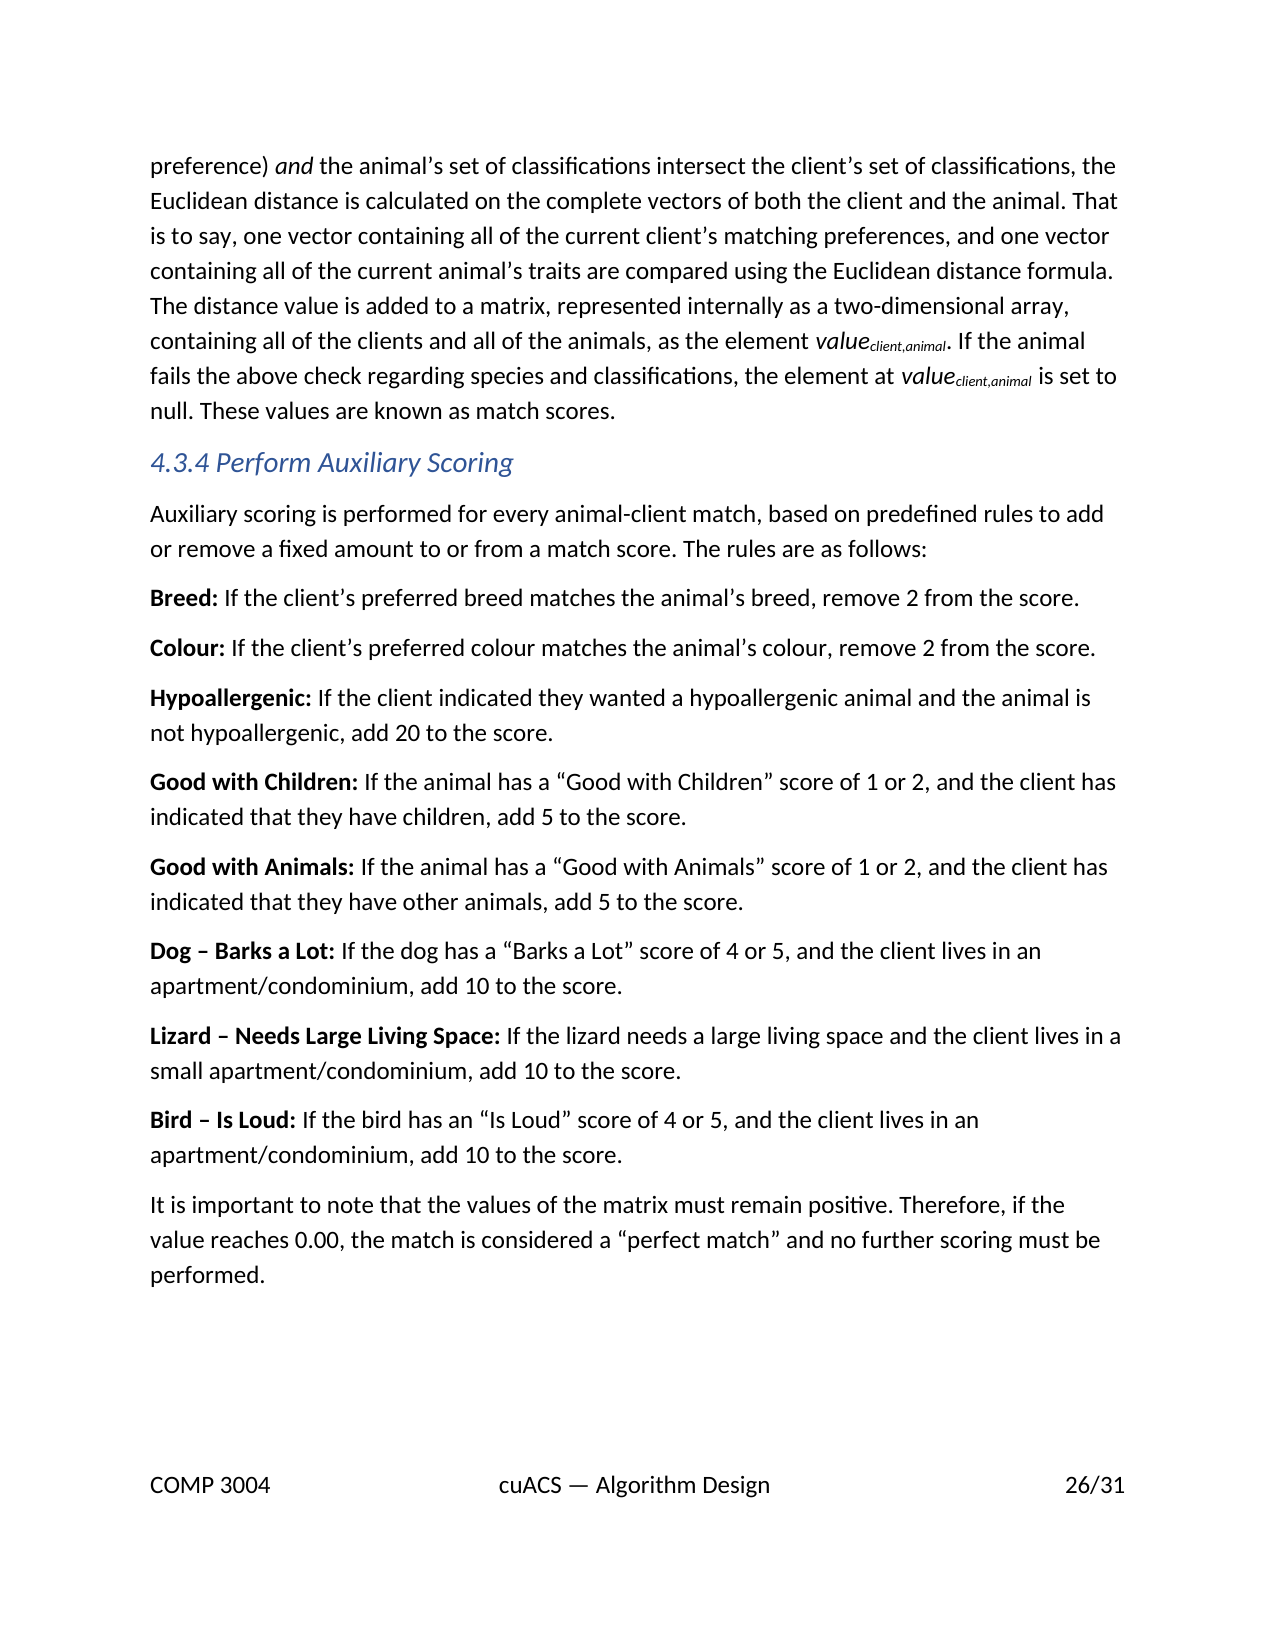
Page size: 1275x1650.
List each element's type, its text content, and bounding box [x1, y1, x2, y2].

text Hypoallergenic: If the client indicated they wanted a hypoallergenic animal and the animal is not hypoallergenic, add 20 to the score. [150, 682, 1125, 747]
text Breed: If the client’s preferred breed matches the animal’s breed, remove 2 from the score. [150, 583, 1125, 613]
text Bird – Is Loud: If the bird has an “Is Loud” score of 4 or 5, and the client lives in an apartment/condominium, add 10 to the score. [150, 1105, 1125, 1170]
text It is important to note that the values of the matrix must remain positive. Therefore, if the value reaches 0.00, the match is considered a “perfect match” and no further scoring must be performed. [150, 1189, 1125, 1290]
text Good with Animals: If the animal has a “Good with Animals” score of 1 or 2, and the client has indicated that they have other animals, add 5 to the score. [150, 851, 1125, 916]
text Auxiliary scoring is performed for every animal-client match, based on predefined rules to add or remove a fixed amount to or from a match score. The rules are as follows: [150, 498, 1125, 563]
text Lizard – Needs Large Living Space: If the lizard needs a large living space and the client lives in a small apartment/condominium, add 10 to the score. [150, 1020, 1125, 1086]
text preference) and the animal’s set of classifications intersect the client’s set of classifications, the Euclidean distance is calculated on the complete vectors of both the client and the animal. That is to say, one vector containing all of the current client’s matching preferences, and one vector containing all of the current animal’s traits are compared using the Euclidean distance formula. The distance value is added to a matrix, represented internally as a two-dimensional array, containing all of the clients and all of the animals, as the element valueclient,animal. If the animal fails the above check regarding species and classifications, the element at valueclient,animal is set to null. These values are known as match scores. [150, 150, 1125, 426]
text Good with Children: If the animal has a “Good with Children” score of 1 or 2, and the client has indicated that they have children, add 5 to the score. [150, 766, 1125, 832]
text Dog – Barks a Lot: If the dog has a “Barks a Lot” score of 4 or 5, and the client lives in an apartment/condominium, add 10 to the score. [150, 936, 1125, 1001]
subtitle 4.3.4 Perform Auxiliary Scoring [150, 444, 1125, 480]
text Colour: If the client’s preferred colour matches the animal’s colour, remove 2 from the score. [150, 632, 1125, 663]
